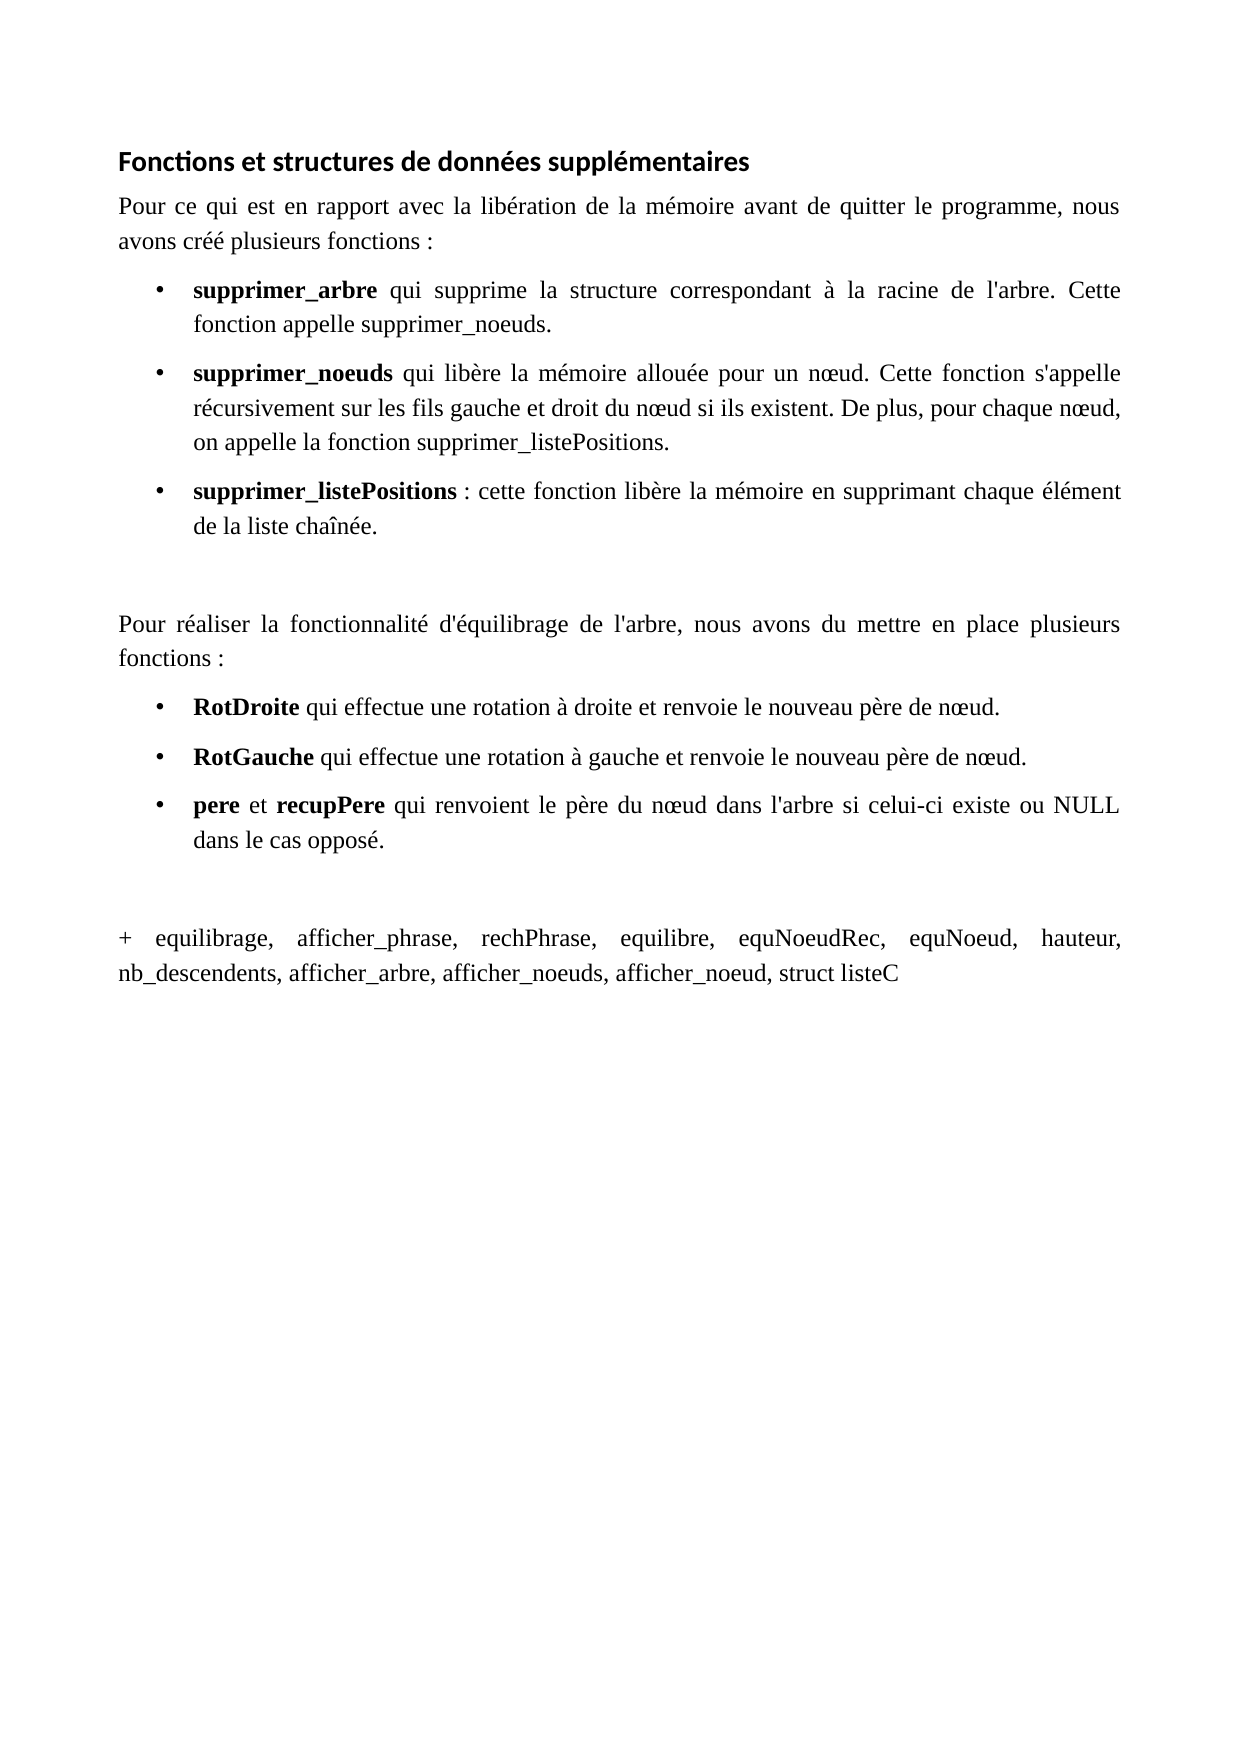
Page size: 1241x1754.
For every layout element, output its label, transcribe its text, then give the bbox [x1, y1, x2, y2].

list supprimer_noeuds qui libère la mémoire allouée pour un nœud. Cette fonction s'appelle récursivement sur les fils gauche et droit du nœud si ils existent. De plus, pour chaque nœud, on appelle la fonction supprimer_listePositions. [156, 358, 1122, 456]
list supprimer_listePositions : cette fonction libère la mémoire en supprimant chaque élément de la liste chaînée. [156, 476, 1122, 539]
list RotGauche qui effectue une rotation à gauche et renvoie le nouveau père de nœud. [156, 742, 1122, 770]
list supprimer_arbre qui supprime la structure correspondant à la racine de l'arbre. Cette fonction appelle supprimer_noeuds. [156, 275, 1122, 338]
list pere et recupPere qui renvoient le père du nœud dans l'arbre si celui-ci existe ou NULL dans le cas opposé. [156, 791, 1122, 854]
text Pour ce qui est en rapport avec la libération de la mémoire avant de quitter le programme, nous avons créé plusieurs fonctions : [118, 191, 1122, 254]
subtitle Fonctions et structures de données supplémentaires [118, 143, 1122, 179]
text + equilibrage, afficher_phrase, rechPhrase, equilibre, equNoeudRec, equNoeud, hauteur, nb_descendents, afficher_arbre, afficher_noeuds, afficher_noeud, struct listeC [118, 923, 1122, 986]
list RotDroite qui effectue une rotation à droite et renvoie le nouveau père de nœud. [156, 692, 1122, 721]
text Pour réaliser la fonctionnalité d'équilibrage de l'arbre, nous avons du mettre en place plusieurs fonctions : [118, 609, 1122, 672]
